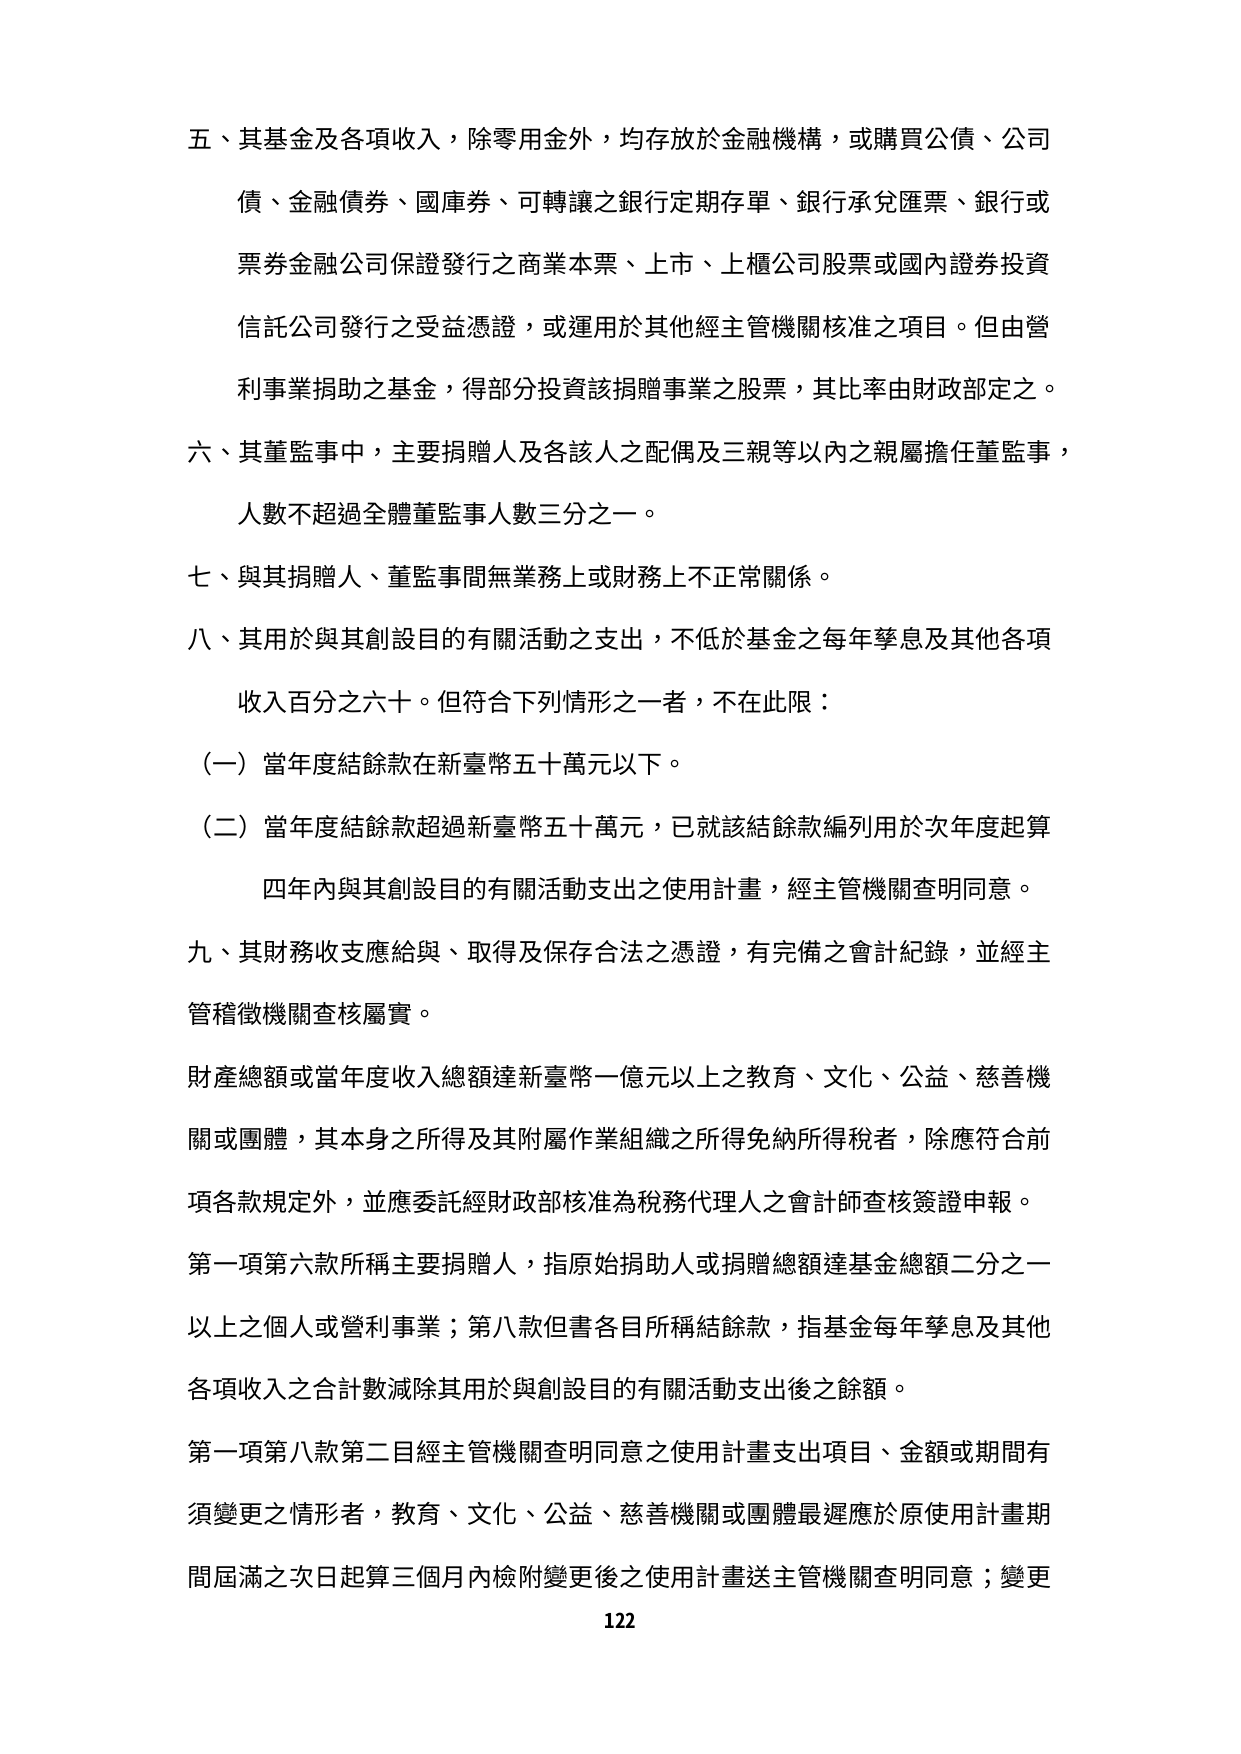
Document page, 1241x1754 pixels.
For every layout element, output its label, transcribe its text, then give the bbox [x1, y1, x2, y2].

text 第一項第八款第二目經主管機關查明同意之使用計畫支出項目、金額或期間有須變更之情形者，教育、文化、公益、慈善機關或團體最遲應於原使用計畫期間屆滿之次日起算三個月內檢附變更後之使用計畫送主管機關查明同意；變更 [187, 1409, 1053, 1596]
text 六、其董監事中，主要捐贈人及各該人之配偶及三親等以內之親屬擔任董監事，人數不超過全體董監事人數三分之一。 [187, 409, 1053, 534]
text 第一項第六款所稱主要捐贈人，指原始捐助人或捐贈總額達基金總額二分之一以上之個人或營利事業；第八款但書各目所稱結餘款，指基金每年孳息及其他各項收入之合計數減除其用於與創設目的有關活動支出後之餘額。 [187, 1221, 1053, 1409]
text 七、與其捐贈人、董監事間無業務上或財務上不正常關係。 [187, 534, 1053, 596]
text （二）當年度結餘款超過新臺幣五十萬元，已就該結餘款編列用於次年度起算四年內與其創設目的有關活動支出之使用計畫，經主管機關查明同意。 [187, 784, 1053, 909]
text （一）當年度結餘款在新臺幣五十萬元以下。 [187, 721, 1053, 784]
text 九、其財務收支應給與、取得及保存合法之憑證，有完備之會計紀錄，並經主管稽徵機關查核屬實。 [187, 909, 1053, 1034]
text 五、其基金及各項收入，除零用金外，均存放於金融機構，或購買公債、公司債、金融債券、國庫券、可轉讓之銀行定期存單、銀行承兌匯票、銀行或票券金融公司保證發行之商業本票、上市、上櫃公司股票或國內證券投資信託公司發行之受益憑證，或運用於其他經主管機關核准之項目。但由營利事業捐助之基金，得部分投資該捐贈事業之股票，其比率由財政部定之。 [187, 96, 1053, 409]
text 八、其用於與其創設目的有關活動之支出，不低於基金之每年孳息及其他各項收入百分之六十。但符合下列情形之一者，不在此限： [187, 596, 1053, 721]
text 財產總額或當年度收入總額達新臺幣一億元以上之教育、文化、公益、慈善機關或團體，其本身之所得及其附屬作業組織之所得免納所得稅者，除應符合前項各款規定外，並應委託經財政部核准為稅務代理人之會計師查核簽證申報。 [187, 1034, 1053, 1221]
